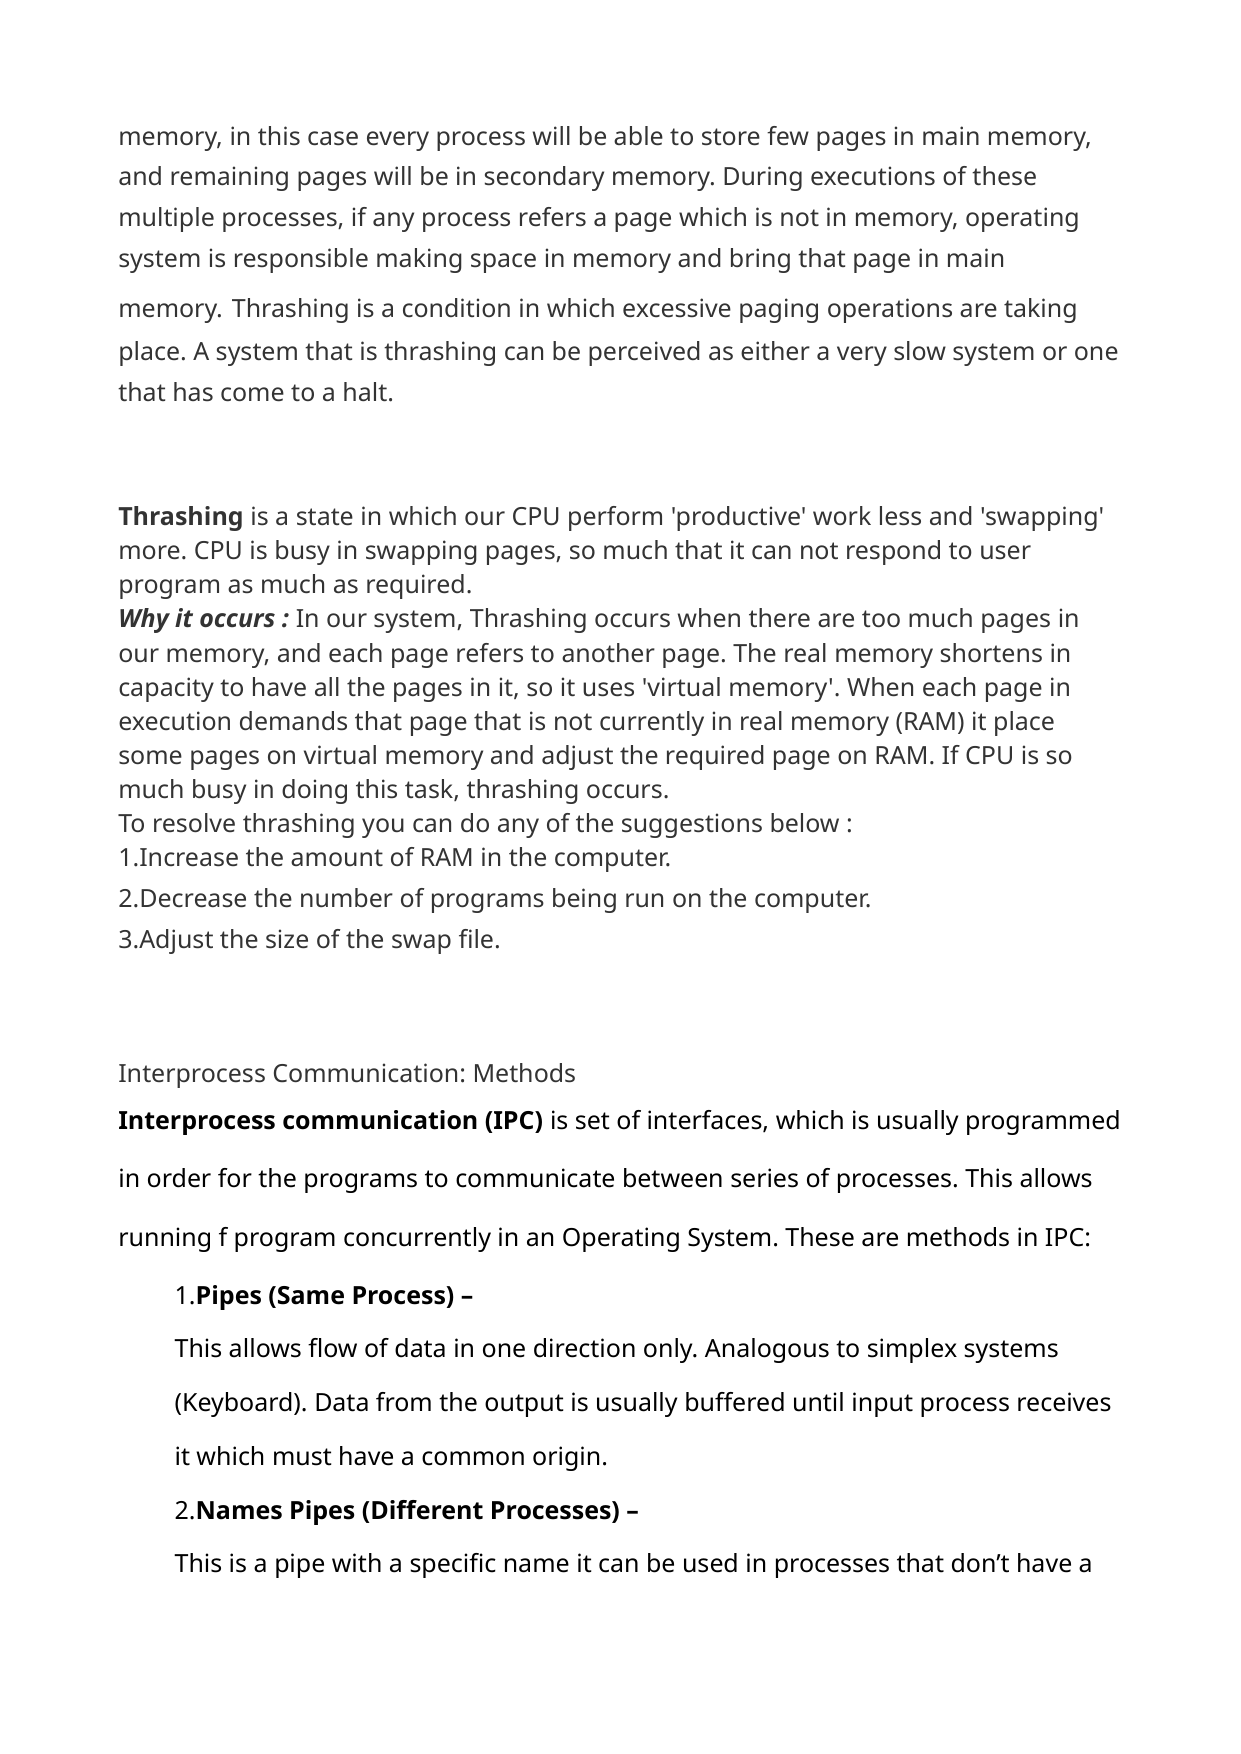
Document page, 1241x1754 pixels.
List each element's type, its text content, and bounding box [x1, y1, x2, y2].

subtitle Interprocess Communication: Methods [118, 1056, 1122, 1090]
list Names Pipes (Different Processes) – This is a pipe with a specific name it can be used in processes that don’t have a [174, 1492, 1122, 1580]
list Decrease the number of programs being run on the computer. [118, 880, 1122, 914]
text Thrashing is a state in which our CPU perform 'productive' work less and 'swapping' more. CPU is busy in swapping pages, so much that it can not respond to user program as much as required. Why it occurs : In our system, Thrashing occurs when there are too much pages in our memory, and each page refers to another page. The real memory shortens in capacity to have all the pages in it, so it uses 'virtual memory'. When each page in execution demands that page that is not currently in real memory (RAM) it place some pages on virtual memory and adjust the required page on RAM. If CPU is so much busy in doing this task, thrashing occurs. To resolve thrashing you can do any of the suggestions below : [118, 499, 1122, 839]
text Interprocess communication (IPC) is set of interfaces, which is usually programmed in order for the programs to communicate between series of processes. This allows running f program concurrently in an Operating System. These are methods in IPC: [118, 1103, 1122, 1253]
list Pipes (Same Process) – This allows flow of data in one direction only. Analogous to simplex systems (Keyboard). Data from the output is usually buffered until input process receives it which must have a common origin. [174, 1277, 1122, 1473]
list Adjust the size of the swap file. [118, 921, 1122, 955]
text memory, in this case every process will be able to store few pages in main memory, and remaining pages will be in secondary memory. During executions of these multiple processes, if any process refers a page which is not in memory, operating system is responsible making space in memory and bring that page in main memory. Thrashing is a condition in which excessive paging operations are taking place. A system that is thrashing can be perceived as either a very slow system or one that has come to a halt. [118, 118, 1122, 408]
list Increase the amount of RAM in the computer. [118, 839, 1122, 874]
